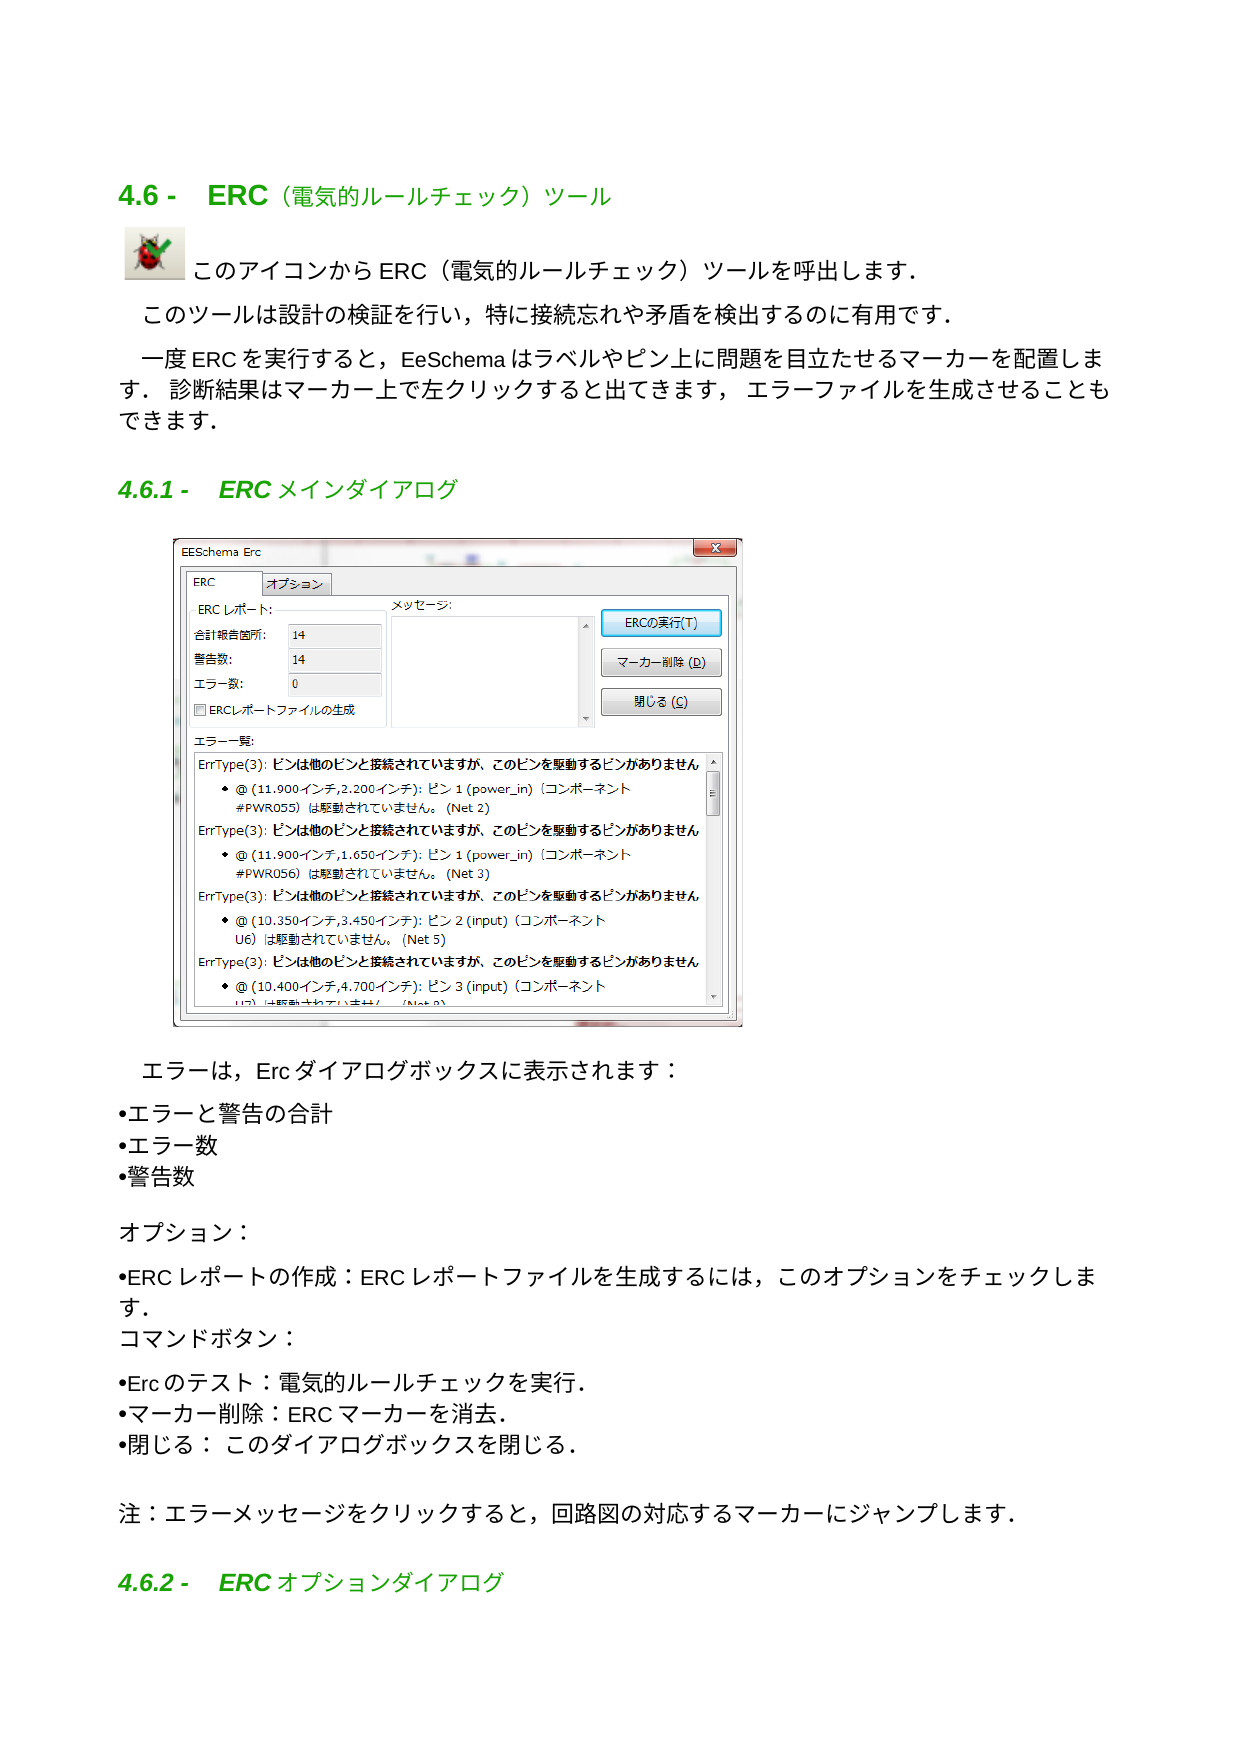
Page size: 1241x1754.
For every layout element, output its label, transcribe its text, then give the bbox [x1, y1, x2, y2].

text このツールは設計の検証を行い，特に接続忘れや矛盾を検出するのに有用です． [118, 299, 1122, 330]
list Ercのテスト：電気的ルールチェックを実行． [118, 1367, 1122, 1398]
picture [124, 225, 186, 280]
subtitle ERCメインダイアログ [118, 472, 1122, 505]
list エラー数 [118, 1130, 1122, 1161]
text エラーは，Ercダイアログボックスに表示されます： [118, 1027, 1122, 1086]
text オプション： [118, 1217, 1122, 1248]
list ERCレポートの作成：ERCレポートファイルを生成するには，このオプションをチェックします． [118, 1261, 1122, 1323]
subtitle ERC（電気的ルールチェック）ツール [118, 178, 1122, 212]
text 一度ERCを実行すると，EeSchemaはラベルやピン上に問題を目立たせるマーカーを配置します． 診断結果はマーカー上で左クリックすると出てきます， エラーファイルを生成させることもできます． [118, 343, 1122, 436]
list マーカー削除：ERCマーカーを消去． [118, 1398, 1122, 1429]
picture [173, 538, 743, 1027]
list 警告数 [118, 1161, 1122, 1192]
subtitle ERCオプションダイアログ [118, 1564, 1122, 1598]
list 閉じる： このダイアログボックスを閉じる． [118, 1429, 1122, 1461]
text 注：エラーメッセージをクリックすると，回路図の対応するマーカーにジャンプします． [118, 1498, 1122, 1529]
text コマンドボタン： [118, 1323, 1122, 1354]
text このアイコンからERC（電気的ルールチェック）ツールを呼出します． [118, 225, 1122, 286]
list エラーと警告の合計 [118, 1098, 1122, 1130]
